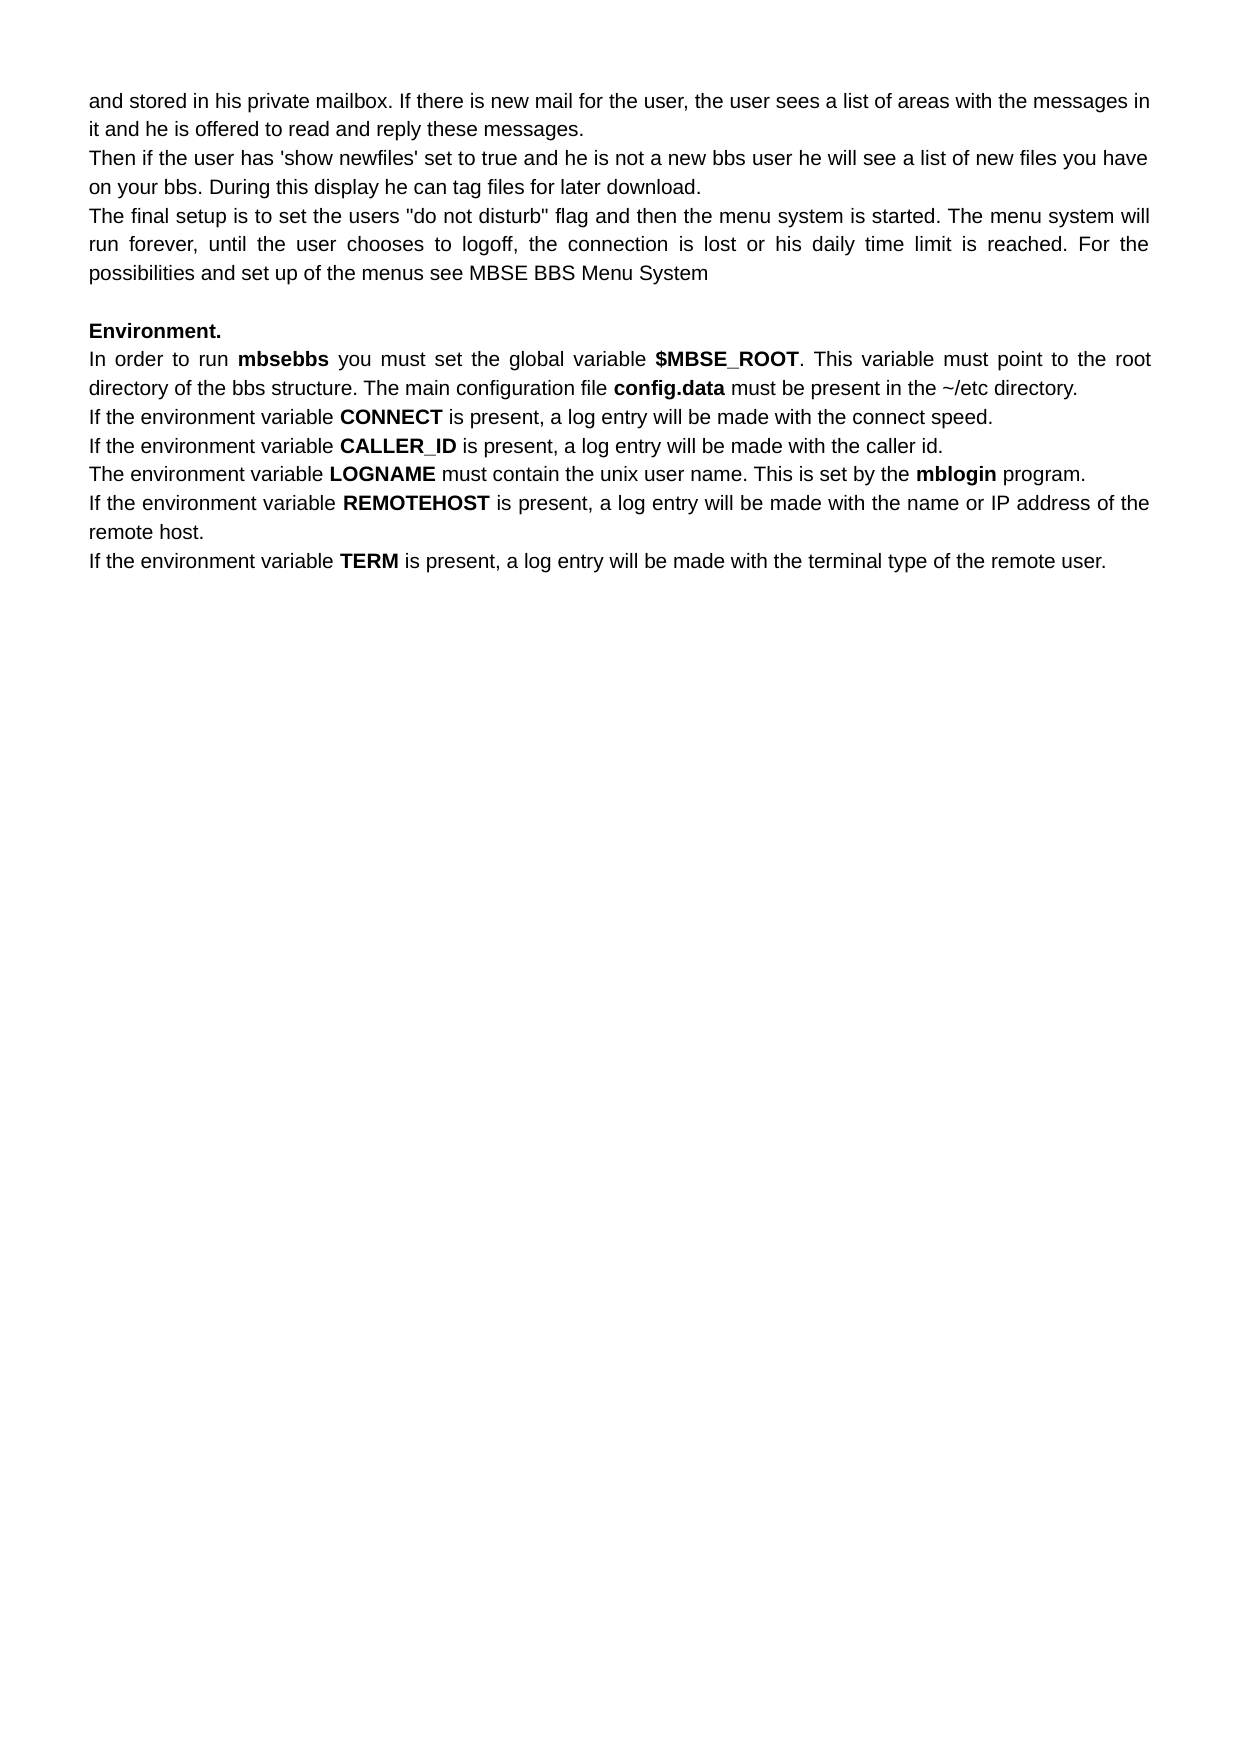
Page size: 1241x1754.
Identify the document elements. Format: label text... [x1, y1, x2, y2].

text Environment. [88, 318, 1152, 342]
text If the environment variable CONNECT is present, a log entry will be made with the connect speed. [88, 405, 1152, 429]
text If the environment variable CALLER_ID is present, a log entry will be made with the caller id. [88, 433, 1152, 457]
text Then if the user has 'show newfiles' set to true and he is not a new bbs user he will see a list of new files you have on your bbs. During this display he can tag files for later download. [88, 146, 1152, 199]
text If the environment variable TERM is present, a log entry will be made with the terminal type of the remote user. [88, 548, 1152, 572]
text If the environment variable REMOTEHOST is present, a log entry will be made with the name or IP address of the remote host. [88, 491, 1152, 544]
text The final setup is to set the users "do not disturb" flag and then the menu system is started. The menu system will run forever, until the user chooses to logoff, the connection is lost or his daily time limit is reached. For the possibilities and set up of the menus see MBSE BBS Menu System [88, 203, 1152, 285]
text In order to run mbsebbs you must set the global variable $MBSE_ROOT. This variable must point to the root directory of the bbs structure. The main configuration file config.data must be present in the ~/etc directory. [88, 347, 1152, 400]
text The environment variable LOGNAME must contain the unix user name. This is set by the mblogin program. [88, 462, 1152, 486]
text and stored in his private mailbox. If there is new mail for the user, the user sees a list of areas with the messages in it and he is offered to read and reply these messages. [88, 88, 1152, 141]
